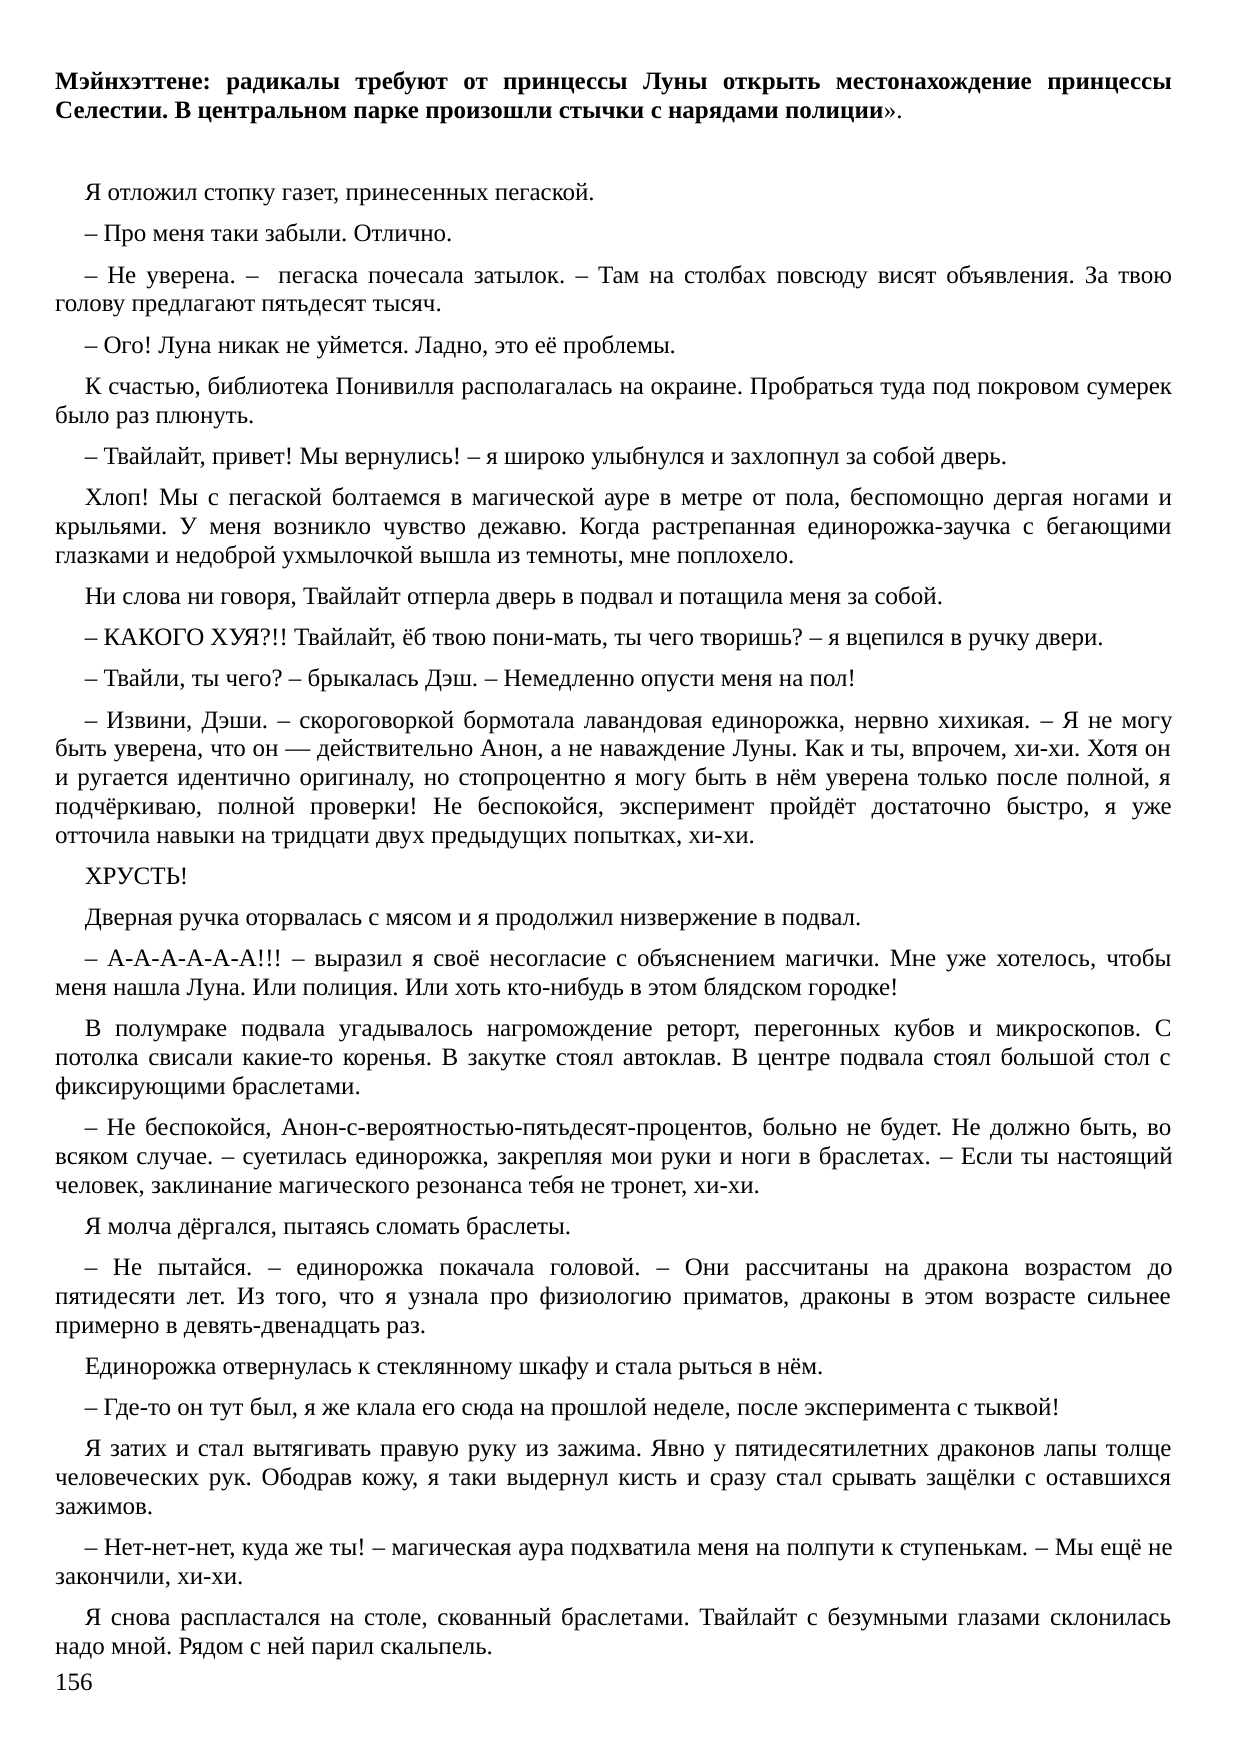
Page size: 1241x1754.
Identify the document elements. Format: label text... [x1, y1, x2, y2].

text – Нет-нет-нет, куда же ты! – магическая аура подхватила меня на полпути к ступенькам. – Мы ещё не закончили, хи-хи. [55, 1532, 1173, 1590]
text – Не уверена. – пегаска почесала затылок. – Там на столбах повсюду висят объявления. За твою голову предлагают пятьдесят тысяч. [55, 260, 1173, 317]
text Ни слова ни говоря, Твайлайт отперла дверь в подвал и потащила меня за собой. [55, 581, 1173, 610]
text – Про меня таки забыли. Отлично. [55, 218, 1173, 247]
text В полумраке подвала угадывалось нагромождение реторт, перегонных кубов и микроскопов. С потолка свисали какие-то коренья. В закутке стоял автоклав. В центре подвала стоял большой стол с фиксирующими браслетами. [55, 1013, 1173, 1100]
text К счастью, библиотека Понивилля располагалась на окраине. Пробраться туда под покровом сумерек было раз плюнуть. [55, 371, 1173, 428]
text – Не беспокойся, Анон-с-вероятностью-пятьдесят-процентов, больно не будет. Не должно быть, во всяком случае. – суетилась единорожка, закрепляя мои руки и ноги в браслетах. – Если ты настоящий человек, заклинание магического резонанса тебя не тронет, хи-хи. [55, 1112, 1173, 1198]
text Хлоп! Мы с пегаской болтаемся в магической ауре в метре от пола, беспомощно дергая ногами и крыльями. У меня возникло чувство дежавю. Когда растрепанная единорожка-заучка с бегающими глазками и недоброй ухмылочкой вышла из темноты, мне поплохело. [55, 482, 1173, 568]
text – Ого! Луна никак не уймется. Ладно, это её проблемы. [55, 330, 1173, 358]
text – Где-то он тут был, я же клала его сюда на прошлой неделе, после эксперимента с тыквой! [55, 1392, 1173, 1421]
text Единорожка отвернулась к стеклянному шкафу и стала рыться в нём. [55, 1351, 1173, 1380]
text – КАКОГО ХУЯ?!! Твайлайт, ёб твою пони-мать, ты чего творишь? – я вцепился в ручку двери. [55, 622, 1173, 651]
text – А-А-А-А-А-А!!! – выразил я своё несогласие с объяснением магички. Мне уже хотелось, чтобы меня нашла Луна. Или полиция. Или хоть кто-нибудь в этом блядском городке! [55, 943, 1173, 1001]
text – Твайли, ты чего? – брыкалась Дэш. – Немедленно опусти меня на пол! [55, 663, 1173, 692]
text – Не пытайся. – единорожка покачала головой. – Они рассчитаны на дракона возрастом до пятидесяти лет. Из того, что я узнала про физиологию приматов, драконы в этом возрасте сильнее примерно в девять-двенадцать раз. [55, 1252, 1173, 1338]
text – Твайлайт, привет! Мы вернулись! – я широко улыбнулся и захлопнул за собой дверь. [55, 441, 1173, 470]
text Я снова распластался на столе, скованный браслетами. Твайлайт с безумными глазами склонилась надо мной. Рядом с ней парил скальпель. [55, 1602, 1173, 1660]
text Мэйнхэттене: радикалы требуют от принцессы Луны открыть местонахождение принцессы Селестии. В центральном парке произошли стычки с нарядами полиции». [55, 66, 1173, 123]
text – Извини, Дэши. – скороговоркой бормотала лавандовая единорожка, нервно хихикая. – Я не могу быть уверена, что он — действительно Анон, а не наваждение Луны. Как и ты, впрочем, хи-хи. Хотя он и ругается идентично оригиналу, но стопроцентно я могу быть в нём уверена только после полной, я подчёркиваю, полной проверки! Не беспокойся, эксперимент пройдёт достаточно быстро, я уже отточила навыки на тридцати двух предыдущих попытках, хи-хи. [55, 705, 1173, 848]
text Я отложил стопку газет, принесенных пегаской. [55, 177, 1173, 206]
text Я молча дёргался, пытаясь сломать браслеты. [55, 1211, 1173, 1240]
text Я затих и стал вытягивать правую руку из зажима. Явно у пятидесятилетних драконов лапы толще человеческих рук. Ободрав кожу, я таки выдернул кисть и сразу стал срывать защёлки с оставшихся зажимов. [55, 1433, 1173, 1520]
text Дверная ручка оторвалась с мясом и я продолжил низвержение в подвал. [55, 902, 1173, 931]
text ХРУСТЬ! [55, 861, 1173, 890]
